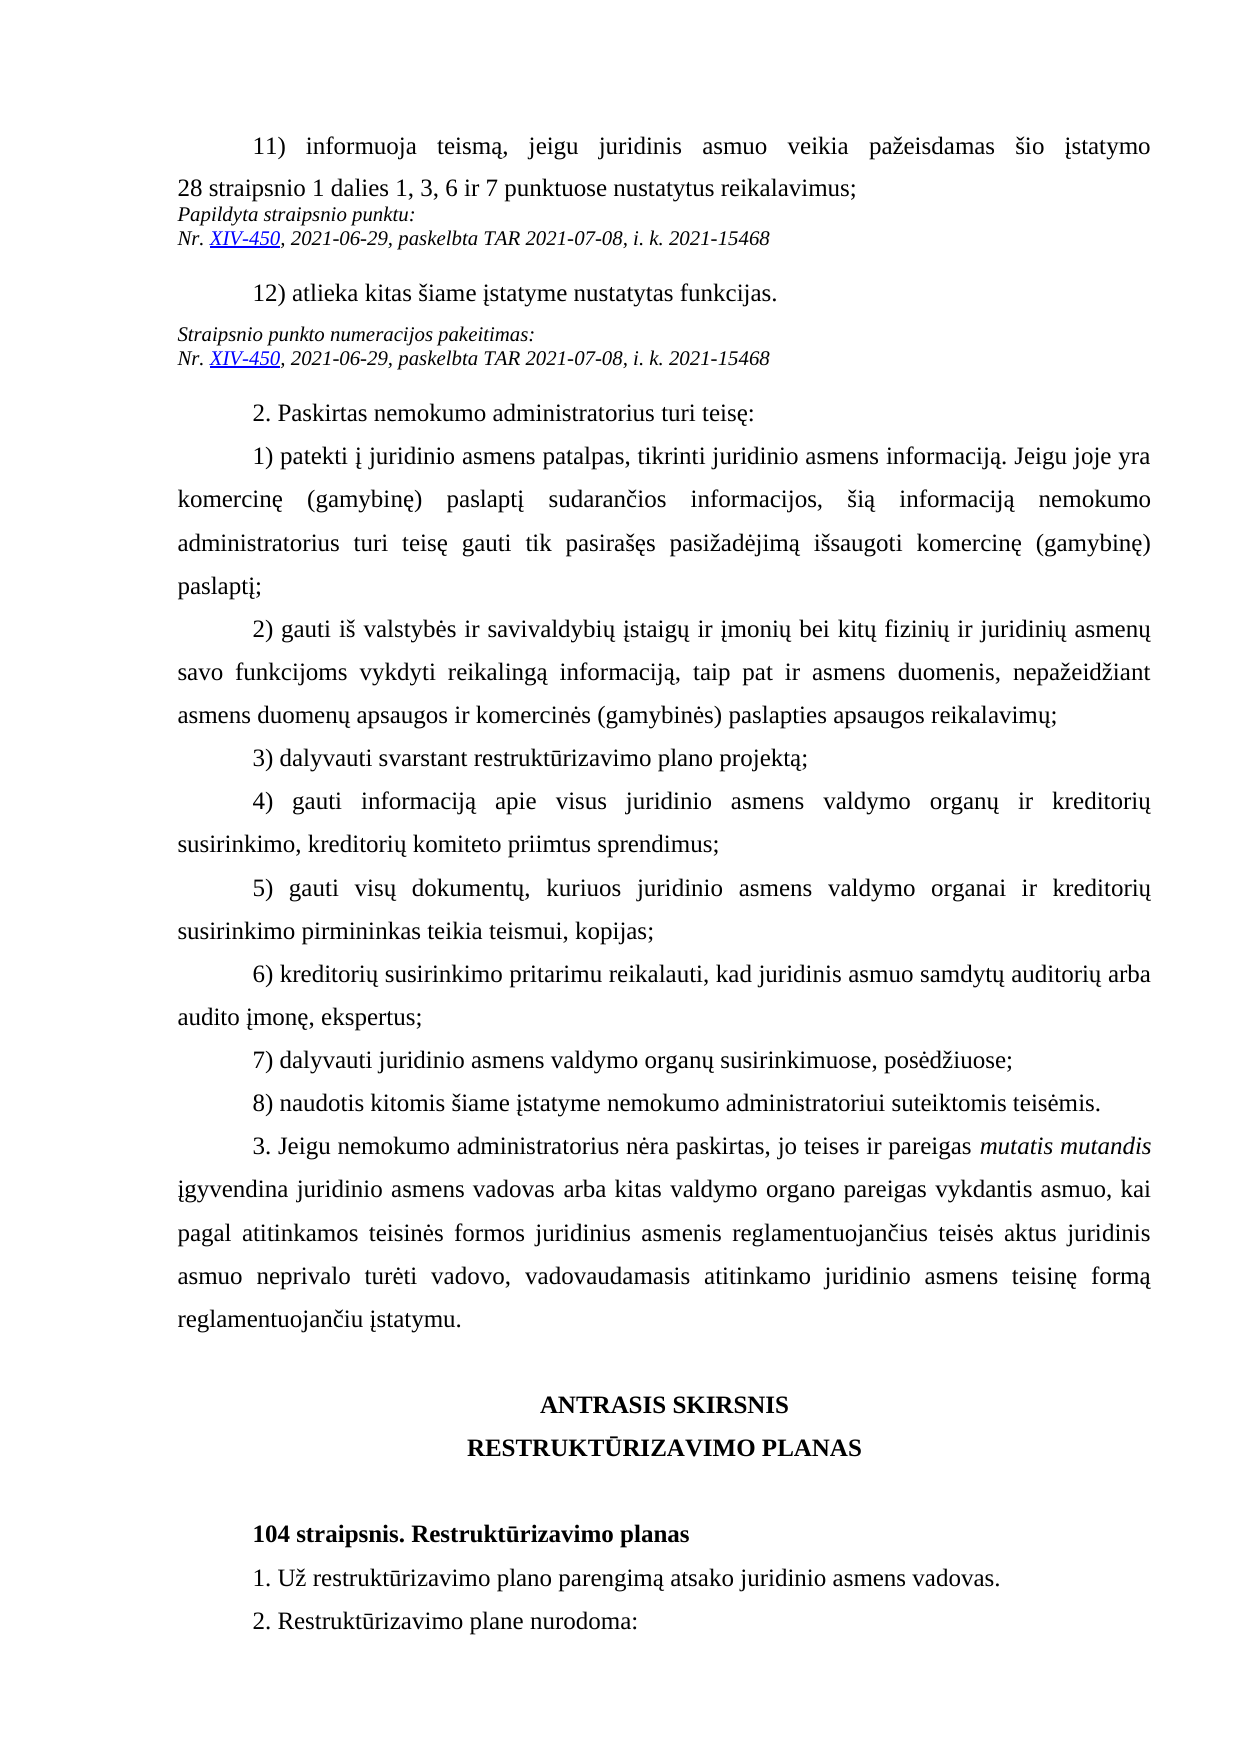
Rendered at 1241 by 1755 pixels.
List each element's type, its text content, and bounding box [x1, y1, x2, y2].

text 1) patekti į juridinio asmens patalpas, tikrinti juridinio asmens informaciją. Jeigu joje yra komercinę (gamybinę) paslaptį sudarančios informacijos, šią informaciją nemokumo administratorius turi teisę gauti tik pasirašęs pasižadėjimą išsaugoti komercinę (gamybinę) paslaptį; [177, 441, 1152, 599]
text 2) gauti iš valstybės ir savivaldybių įstaigų ir įmonių bei kitų fizinių ir juridinių asmenų savo funkcijoms vykdyti reikalingą informaciją, taip pat ir asmens duomenis, nepažeidžiant asmens duomenų apsaugos ir komercinės (gamybinės) paslapties apsaugos reikalavimų; [177, 614, 1152, 729]
text 2. Paskirtas nemokumo administratorius turi teisę: [177, 398, 1152, 427]
text 2. Restruktūrizavimo plane nurodoma: [177, 1606, 1152, 1634]
text RESTRUKTŪRIZAVIMO PLANAS [177, 1433, 1152, 1462]
text 11) informuoja teismą, jeigu juridinis asmuo veikia pažeisdamas šio įstatymo 28 straipsnio 1 dalies 1, 3, 6 ir 7 punktuose nustatytus reikalavimus; [177, 118, 1152, 201]
text 7) dalyvauti juridinio asmens valdymo organų susirinkimuose, posėdžiuose; [177, 1045, 1152, 1074]
text ANTRASIS SKIRSNIS [177, 1390, 1152, 1419]
text Nr. XIV-450, 2021-06-29, paskelbta TAR 2021-07-08, i. k. 2021-15468 [177, 226, 1152, 249]
text 12) atlieka kitas šiame įstatyme nustatytas funkcijas. [177, 278, 1152, 307]
text 4) gauti informaciją apie visus juridinio asmens valdymo organų ir kreditorių susirinkimo, kreditorių komiteto priimtus sprendimus; [177, 786, 1152, 858]
text Nr. XIV-450, 2021-06-29, paskelbta TAR 2021-07-08, i. k. 2021-15468 [177, 346, 1152, 369]
text 5) gauti visų dokumentų, kuriuos juridinio asmens valdymo organai ir kreditorių susirinkimo pirmininkas teikia teismui, kopijas; [177, 873, 1152, 944]
text 8) naudotis kitomis šiame įstatyme nemokumo administratoriui suteiktomis teisėmis. [177, 1088, 1152, 1117]
text Papildyta straipsnio punktu: [177, 201, 1152, 226]
text 3) dalyvauti svarstant restruktūrizavimo plano projektą; [177, 743, 1152, 772]
text 1. Už restruktūrizavimo plano parengimą atsako juridinio asmens vadovas. [177, 1563, 1152, 1591]
text 6) kreditorių susirinkimo pritarimu reikalauti, kad juridinis asmuo samdytų auditorių arba audito įmonę, ekspertus; [177, 959, 1152, 1031]
text Straipsnio punkto numeracijos pakeitimas: [177, 321, 1152, 346]
text 104 straipsnis. Restruktūrizavimo planas [177, 1519, 1152, 1548]
text 3. Jeigu nemokumo administratorius nėra paskirtas, jo teises ir pareigas mutatis mutandis įgyvendina juridinio asmens vadovas arba kitas valdymo organo pareigas vykdantis asmuo, kai pagal atitinkamos teisinės formos juridinius asmenis reglamentuojančius teisės aktus juridinis asmuo neprivalo turėti vadovo, vadovaudamasis atitinkamo juridinio asmens teisinę formą reglamentuojančiu įstatymu. [177, 1131, 1152, 1333]
